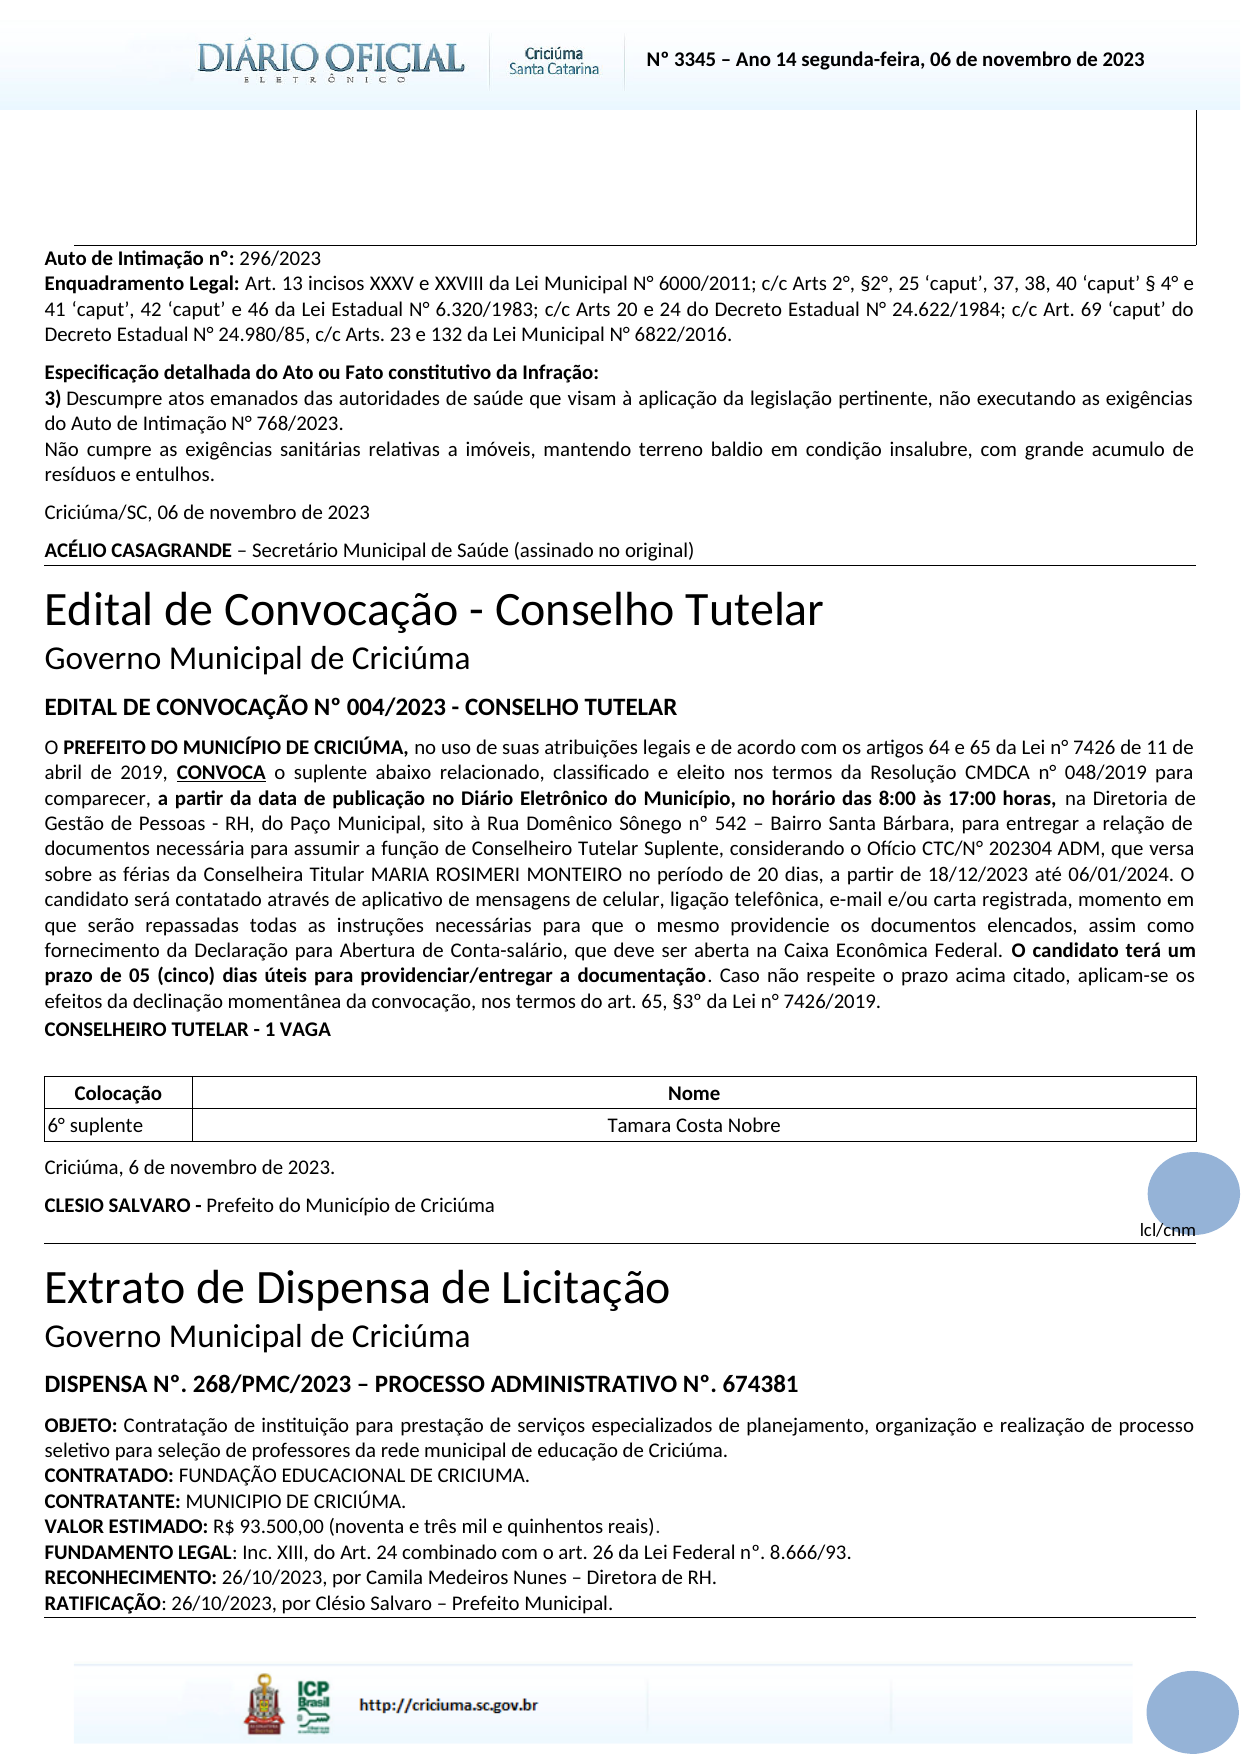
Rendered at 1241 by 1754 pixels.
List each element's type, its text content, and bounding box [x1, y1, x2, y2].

text Governo Municipal de Criciúma [44, 637, 1196, 678]
list Descumpre atos emanados das autoridades de saúde que visam à aplicação da legislação pertinente, não executando as exigências do Auto de Intimação N° 768/2023. [44, 385, 1196, 436]
table_header CONSELHEIRO TUTELAR - 1 VAGA [44, 1014, 1196, 1045]
text RECONHECIMENTO: 26/10/2023, por Camila Medeiros Nunes – Diretora de RH. [44, 1564, 1196, 1590]
text Extrato de Dispensa de Licitação [44, 1257, 1196, 1315]
table_cell Nome [193, 1077, 1196, 1108]
text Auto de Intimação nº: 296/2023 [44, 245, 1196, 271]
text lcl/cnm [44, 1218, 1196, 1243]
text O PREFEITO DO MUNICÍPIO DE CRICIÚMA, no uso de suas atribuições legais e de acordo com os artigos 64 e 65 da Lei n° 7426 de 11 de abril de 2019, CONVOCA o suplente abaixo relacionado, classificado e eleito nos termos da Resolução CMDCA n° 048/2019 para comparecer, a partir da data de publicação no Diário Eletrônico do Município, no horário das 8:00 às 17:00 horas, na Diretoria de Gestão de Pessoas - RH, do Paço Municipal, sito à Rua Domênico Sônego nº 542 – Bairro Santa Bárbara, para entregar a relação de documentos necessária para assumir a função de Conselheiro Tutelar Suplente, considerando o Ofício CTC/N° 202304 ADM, que versa sobre as férias da Conselheira Titular MARIA ROSIMERI MONTEIRO no período de 20 dias, a partir de 18/12/2023 até 06/01/2024. O candidato será contatado através de aplicativo de mensagens de celular, ligação telefônica, e-mail e/ou carta registrada, momento em que serão repassadas todas as instruções necessárias para que o mesmo providencie os documentos elencados, assim como fornecimento da Declaração para Abertura de Conta-salário, que deve ser aberta na Caixa Econômica Federal. O candidato terá um prazo de 05 (cinco) dias úteis para providenciar/entregar a documentação. Caso não respeite o prazo acima citado, aplicam-se os efeitos da declinação momentânea da convocação, nos termos do art. 65, §3º da Lei n° 7426/2019. [44, 734, 1196, 1013]
text RATIFICAÇÃO: 26/10/2023, por Clésio Salvaro – Prefeito Municipal. [44, 1590, 1196, 1617]
text Enquadramento Legal: Art. 13 incisos XXXV e XXVIII da Lei Municipal N° 6000/2011; c/c Arts 2°, §2°, 25 ‘caput’, 37, 38, 40 ‘caput’ § 4° e 41 ‘caput’, 42 ‘caput’ e 46 da Lei Estadual N° 6.320/1983; c/c Arts 20 e 24 do Decreto Estadual N° 24.622/1984; c/c Art. 69 ‘caput’ do Decreto Estadual N° 24.980/85, c/c Arts. 23 e 132 da Lei Municipal N° 6822/2016. [44, 271, 1196, 347]
text Especificação detalhada do Ato ou Fato constitutivo da Infração: [44, 359, 1196, 385]
table_cell Colocação [45, 1077, 192, 1108]
text DISPENSA Nº. 268/PMC/2023 – PROCESSO ADMINISTRATIVO Nº. 674381 [44, 1369, 1196, 1399]
text Criciúma/SC, 06 de novembro de 2023 [44, 499, 1196, 525]
text CONTRATANTE: MUNICIPIO DE CRICIÚMA. [44, 1488, 1196, 1513]
text FUNDAMENTO LEGAL: Inc. XIII, do Art. 24 combinado com o art. 26 da Lei Federal nº. 8.666/93. [44, 1539, 1196, 1564]
text CLESIO SALVARO - Prefeito do Município de Criciúma [44, 1192, 1155, 1218]
text ACÉLIO CASAGRANDE – Secretário Municipal de Saúde (assinado no original) [44, 537, 1196, 565]
text Criciúma, 6 de novembro de 2023. [44, 1154, 1176, 1180]
text EDITAL DE CONVOCAÇÃO Nº 004/2023 - CONSELHO TUTELAR [44, 691, 1196, 721]
text OBJETO: Contratação de instituição para prestação de serviços especializados de planejamento, organização e realização de processo seletivo para seleção de professores da rede municipal de educação de Criciúma. [44, 1412, 1196, 1463]
text Não cumpre as exigências sanitárias relativas a imóveis, mantendo terreno baldio em condição insalubre, com grande acumulo de resíduos e entulhos. [44, 436, 1196, 487]
table_cell 6° suplente [45, 1109, 192, 1141]
text VALOR ESTIMADO: R$ 93.500,00 (noventa e três mil e quinhentos reais). [44, 1513, 1196, 1539]
text Edital de Convocação - Conselho Tutelar [44, 579, 1196, 637]
text CONTRATADO: FUNDAÇÃO EDUCACIONAL DE CRICIUMA. [44, 1463, 1196, 1488]
table_cell [44, 1045, 1196, 1076]
table_cell Tamara Costa Nobre [193, 1109, 1196, 1141]
text Governo Municipal de Criciúma [44, 1315, 1196, 1356]
